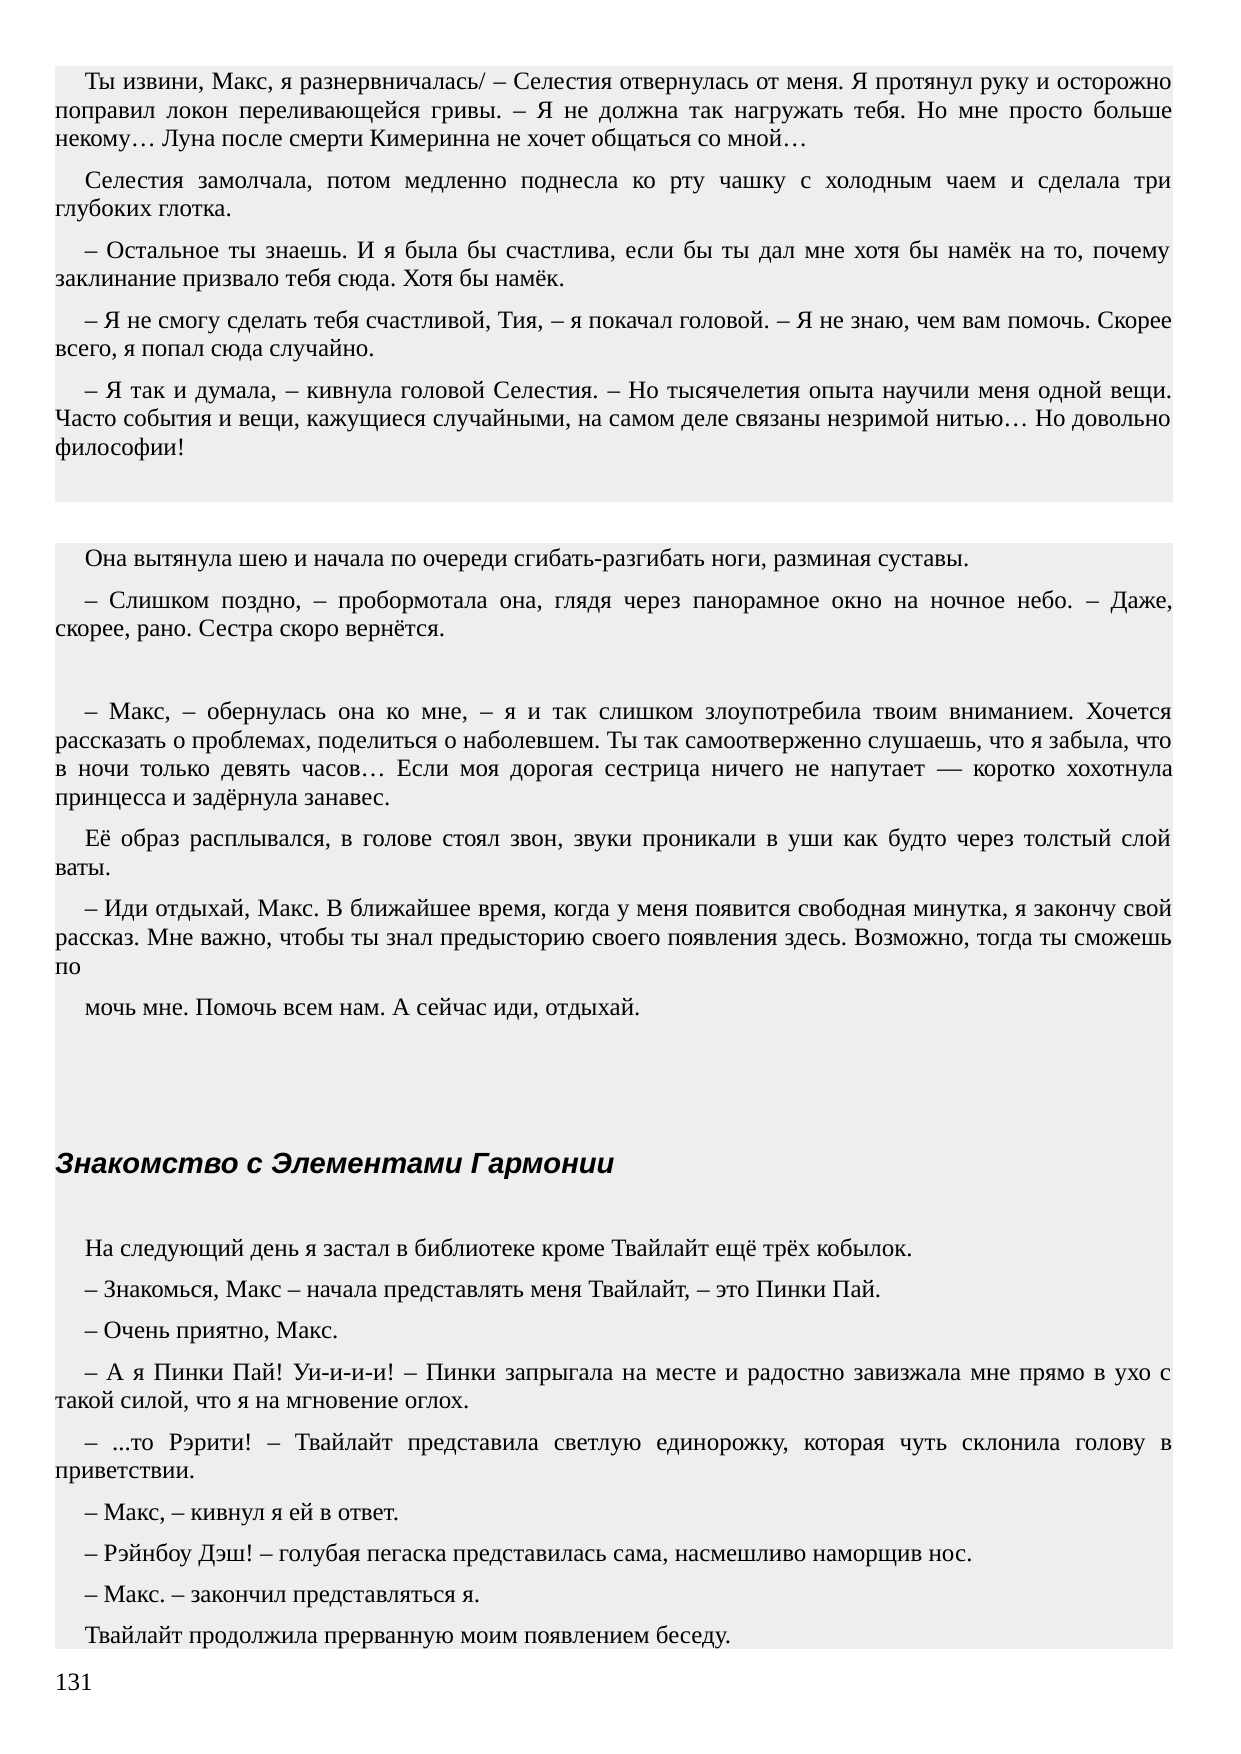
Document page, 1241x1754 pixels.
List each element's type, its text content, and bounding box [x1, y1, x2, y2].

text – Рэйнбоу Дэш! – голубая пегаска представилась сама, насмешливо наморщив нос. [55, 1538, 1173, 1567]
text – Слишком поздно, – пробормотала она, глядя через панорамное окно на ночное небо. – Даже, скорее, рано. Сестра скоро вернётся. [55, 585, 1173, 642]
text мочь мне. Помочь всем нам. А сейчас иди, отдыхай. [55, 992, 1173, 1021]
text – Очень приятно, Макс. [55, 1316, 1173, 1344]
text – Иди отдыхай, Макс. В ближайшее время, когда у меня появится свободная минутка, я закончу свой рассказ. Мне важно, чтобы ты знал предысторию своего появления здесь. Возможно, тогда ты сможешь по [55, 893, 1173, 980]
text – Макс, – кивнул я ей в ответ. [55, 1497, 1173, 1526]
text Ты извини, Макс, я разнервничалась/ – Селестия отвернулась от меня. Я протянул руку и осторожно поправил локон переливающейся гривы. – Я не должна так нагружать тебя. Но мне просто больше некому… Луна после смерти Кимеринна не хочет общаться со мной… [55, 66, 1173, 152]
text Селестия замолчала, потом медленно поднесла ко рту чашку с холодным чаем и сделала три глубоких глотка. [55, 165, 1173, 222]
text Она вытянула шею и начала по очереди сгибать-разгибать ноги, разминая суставы. [55, 543, 1173, 572]
text – Остальное ты знаешь. И я была бы счастлива, если бы ты дал мне хотя бы намёк на то, почему заклинание призвало тебя сюда. Хотя бы намёк. [55, 235, 1173, 292]
text – Макс, – обернулась она ко мне, – я и так слишком злоупотребила твоим вниманием. Хочется рассказать о проблемах, поделиться о наболевшем. Ты так самоотверженно слушаешь, что я забыла, что в ночи только девять часов… Если моя дорогая сестрица ничего не напутает — коротко хохотнула принцесса и задёрнула занавес. [55, 696, 1173, 811]
text – Макс. – закончил представляться я. [55, 1579, 1173, 1608]
text Твайлайт продолжила прерванную моим появлением беседу. [55, 1621, 1173, 1649]
text – Знакомься, Макс – начала представлять меня Твайлайт, – это Пинки Пай. [55, 1274, 1173, 1303]
text – А я Пинки Пай! Уи-и-и-и! – Пинки запрыгала на месте и радостно завизжала мне прямо в ухо с такой силой, что я на мгновение оглох. [55, 1357, 1173, 1414]
text Её образ расплывался, в голове стоял звон, звуки проникали в уши как будто через толстый слой ваты. [55, 823, 1173, 881]
subtitle Знакомство с Элементами Гармонии [55, 1146, 1173, 1179]
text – Я так и думала, – кивнула головой Селестия. – Но тысячелетия опыта научили меня одной вещи. Часто события и вещи, кажущиеся случайными, на самом деле связаны незримой нитью… Но довольно философии! [55, 375, 1173, 461]
text – ...то Рэрити! – Твайлайт представила светлую единорожку, которая чуть склонила голову в приветствии. [55, 1427, 1173, 1484]
text На следующий день я застал в библиотеке кроме Твайлайт ещё трёх кобылок. [55, 1233, 1173, 1262]
text – Я не смогу сделать тебя счастливой, Тия, – я покачал головой. – Я не знаю, чем вам помочь. Скорее всего, я попал сюда случайно. [55, 305, 1173, 362]
